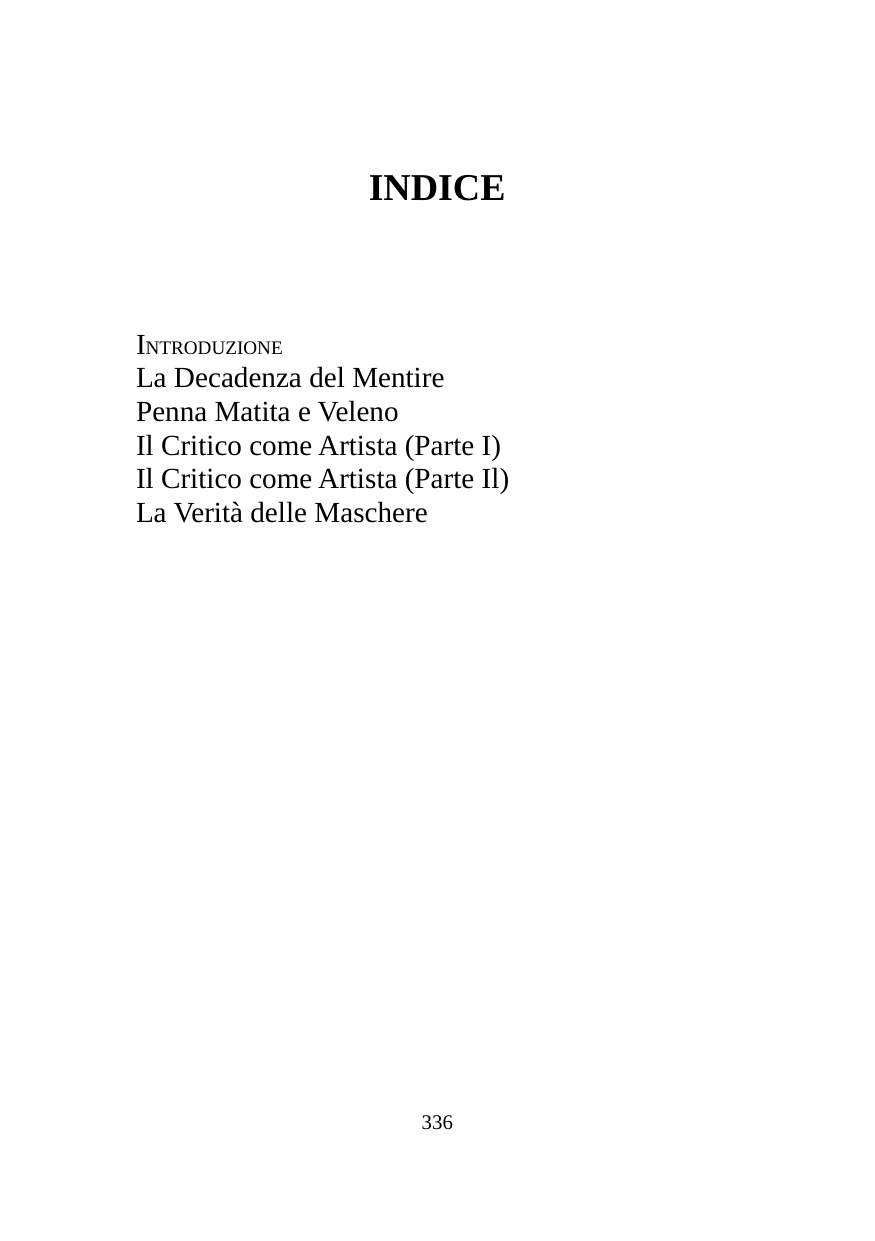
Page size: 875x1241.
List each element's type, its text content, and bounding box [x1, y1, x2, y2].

text La Verità delle Maschere [106, 495, 768, 528]
text Il Critico come Artista (Parte I) [106, 428, 768, 461]
text Penna Matita e Veleno [106, 394, 768, 428]
text Introduzione [106, 327, 768, 361]
text La Decadenza del Mentire [106, 361, 768, 394]
subtitle INDICE [106, 165, 768, 209]
text Il Critico come Artista (Parte Il) [106, 461, 768, 495]
